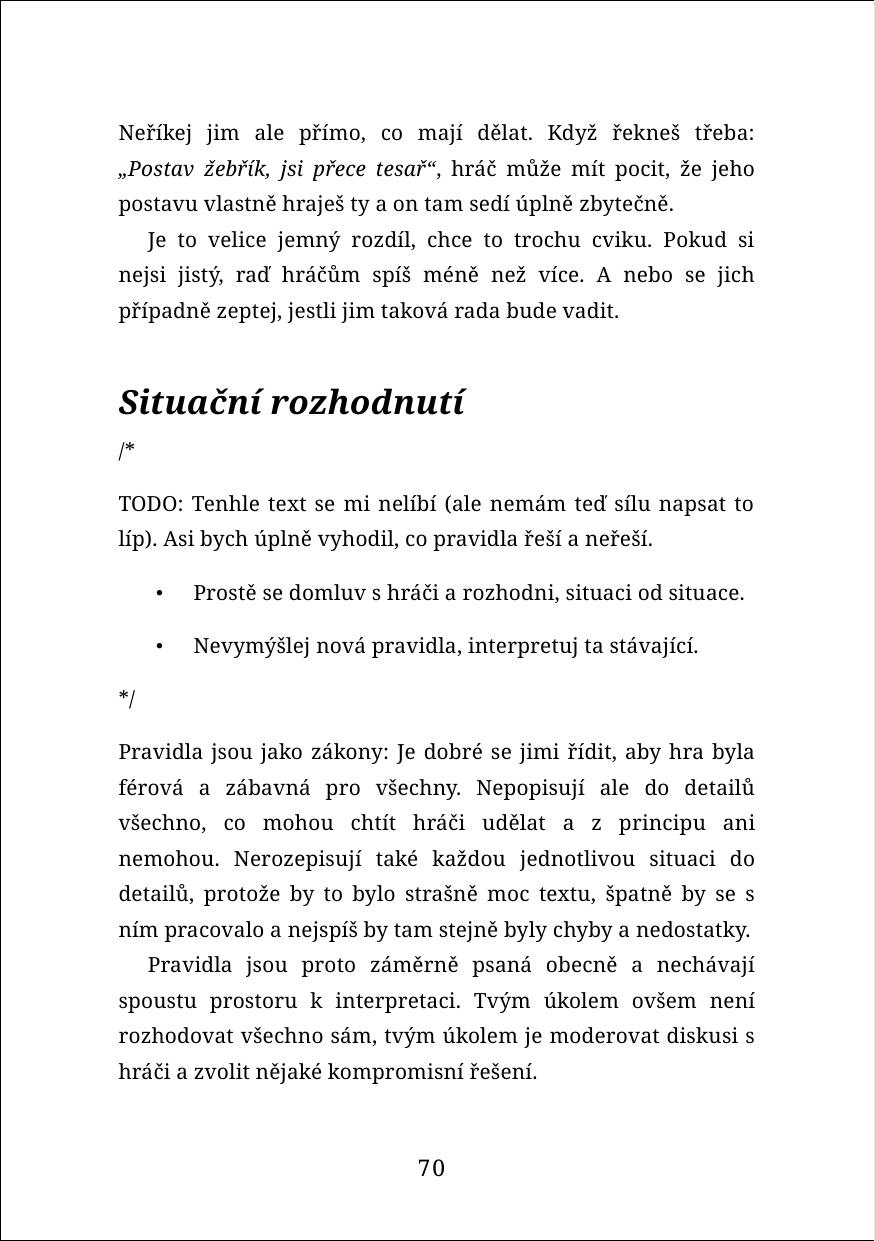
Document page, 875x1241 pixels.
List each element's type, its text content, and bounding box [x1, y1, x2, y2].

text Neříkej jim ale přímo, co mají dělat. Když řekneš třeba: „Postav žebřík, jsi přece tesař“, hráč může mít pocit, že jeho postavu vlastně hraješ ty a on tam sedí úplně zbytečně. Je to velice jemný rozdíl, chce to trochu cviku. Pokud si nejsi jistý, raď hráčům spíš méně než více. A nebo se jich případně zeptej, jestli jim taková rada bude vadit. [118, 118, 756, 324]
list Prostě se domluv s hráči a rozhodni, situaci od situace. [156, 578, 756, 606]
text TODO: Tenhle text se mi nelíbí (ale nemám teď sílu napsat to líp). Asi bych úplně vyhodil, co pravidla řeší a neřeší. [118, 489, 756, 553]
text Pravidla jsou jako zákony: Je dobré se jimi řídit, aby hra byla férová a zábavná pro všechny. Nepopisují ale do detailů všechno, co mohou chtít hráči udělat a z principu ani nemohou. Nerozepisují také každou jednotlivou situaci do detailů, protože by to bylo strašně moc textu, špatně by se s ním pracovalo a nejspíš by tam stejně byly chyby a nedostatky. Pravidla jsou proto záměrně psaná obecně a nechávají spoustu prostoru k interpretaci. Tvým úkolem ovšem není rozhodovat všechno sám, tvým úkolem je moderovat diskusi s hráči a zvolit nějaké kompromisní řešení. [118, 737, 756, 1086]
list Nevymýšlej nová pravidla, interpretuj ta stávající. [156, 631, 756, 659]
text /* [118, 436, 756, 464]
text */ [118, 684, 756, 713]
subtitle Situační rozhodnutí [118, 379, 756, 424]
